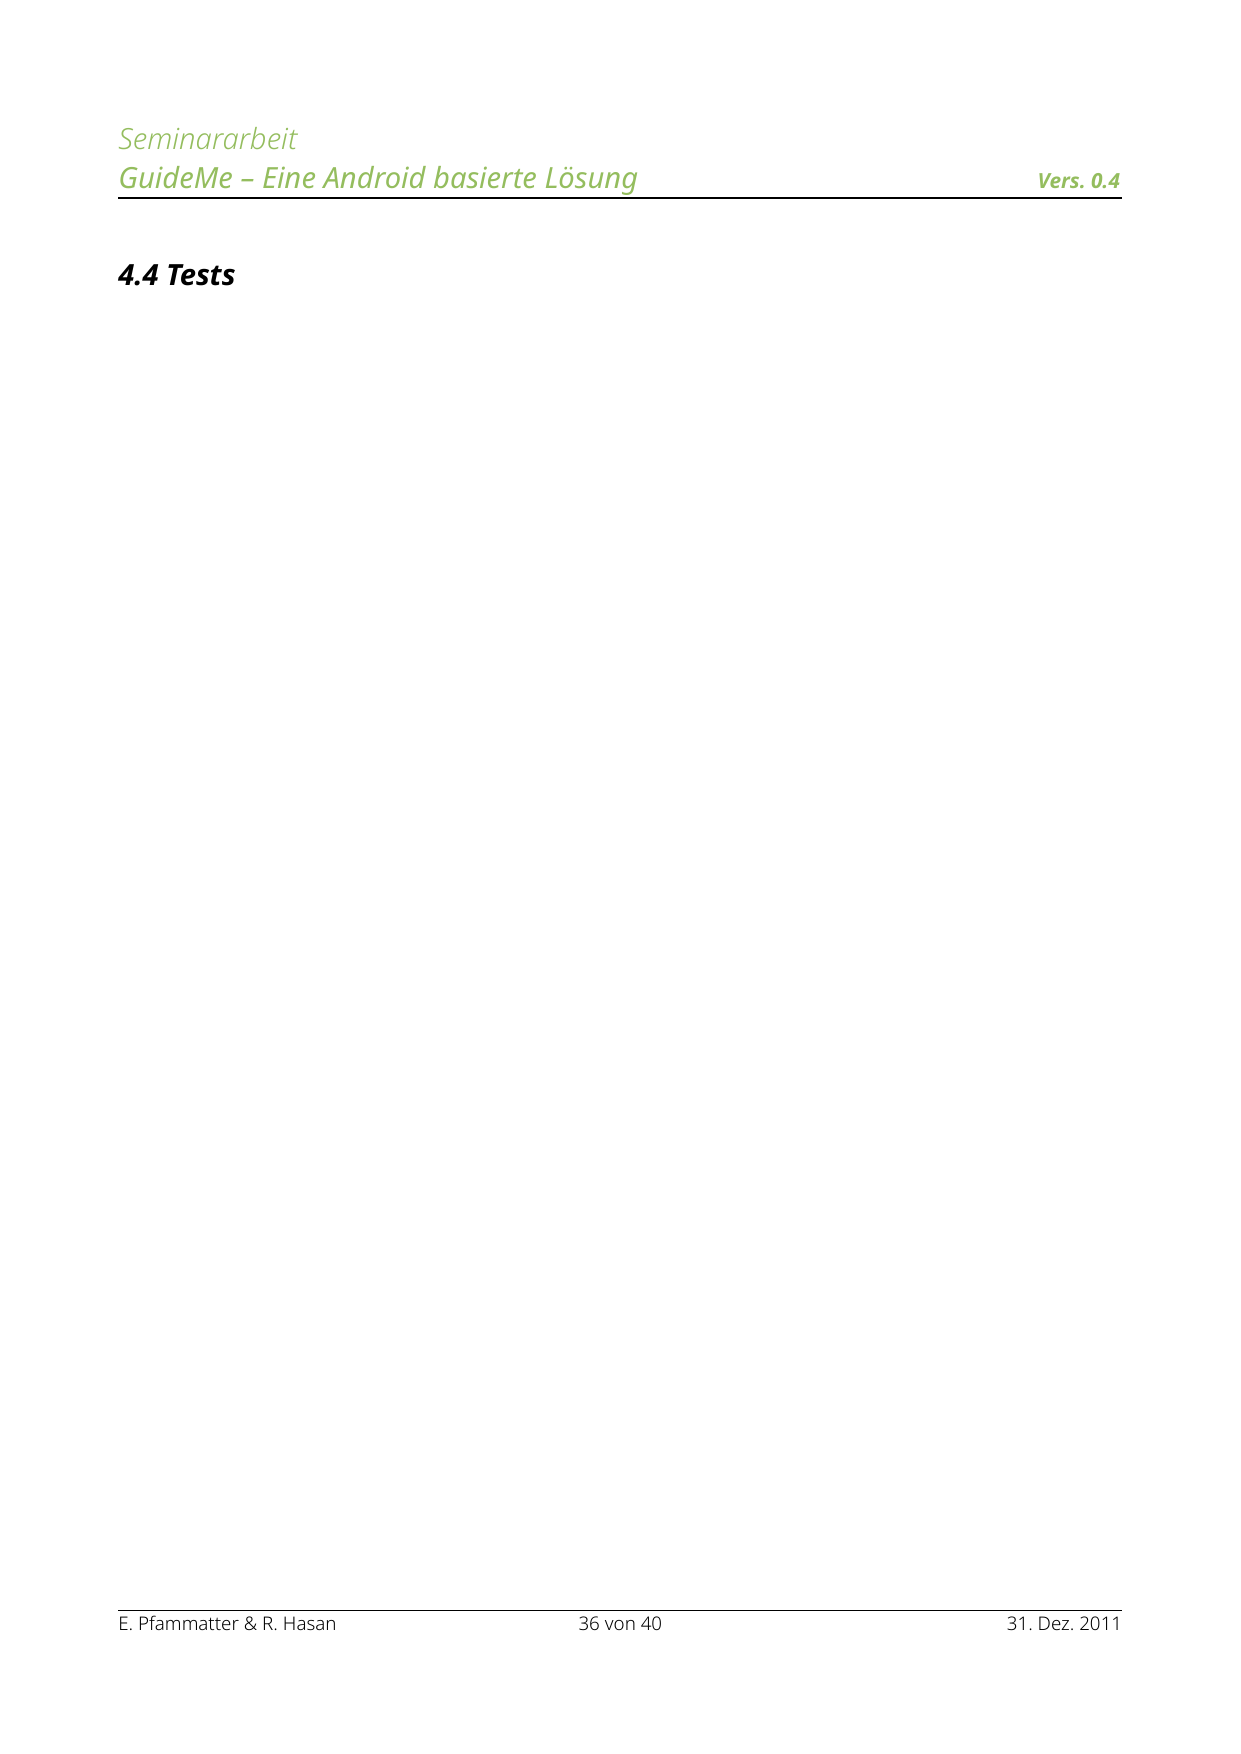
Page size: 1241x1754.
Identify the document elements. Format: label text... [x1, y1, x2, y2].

subtitle 4.4 Tests [118, 254, 1122, 294]
